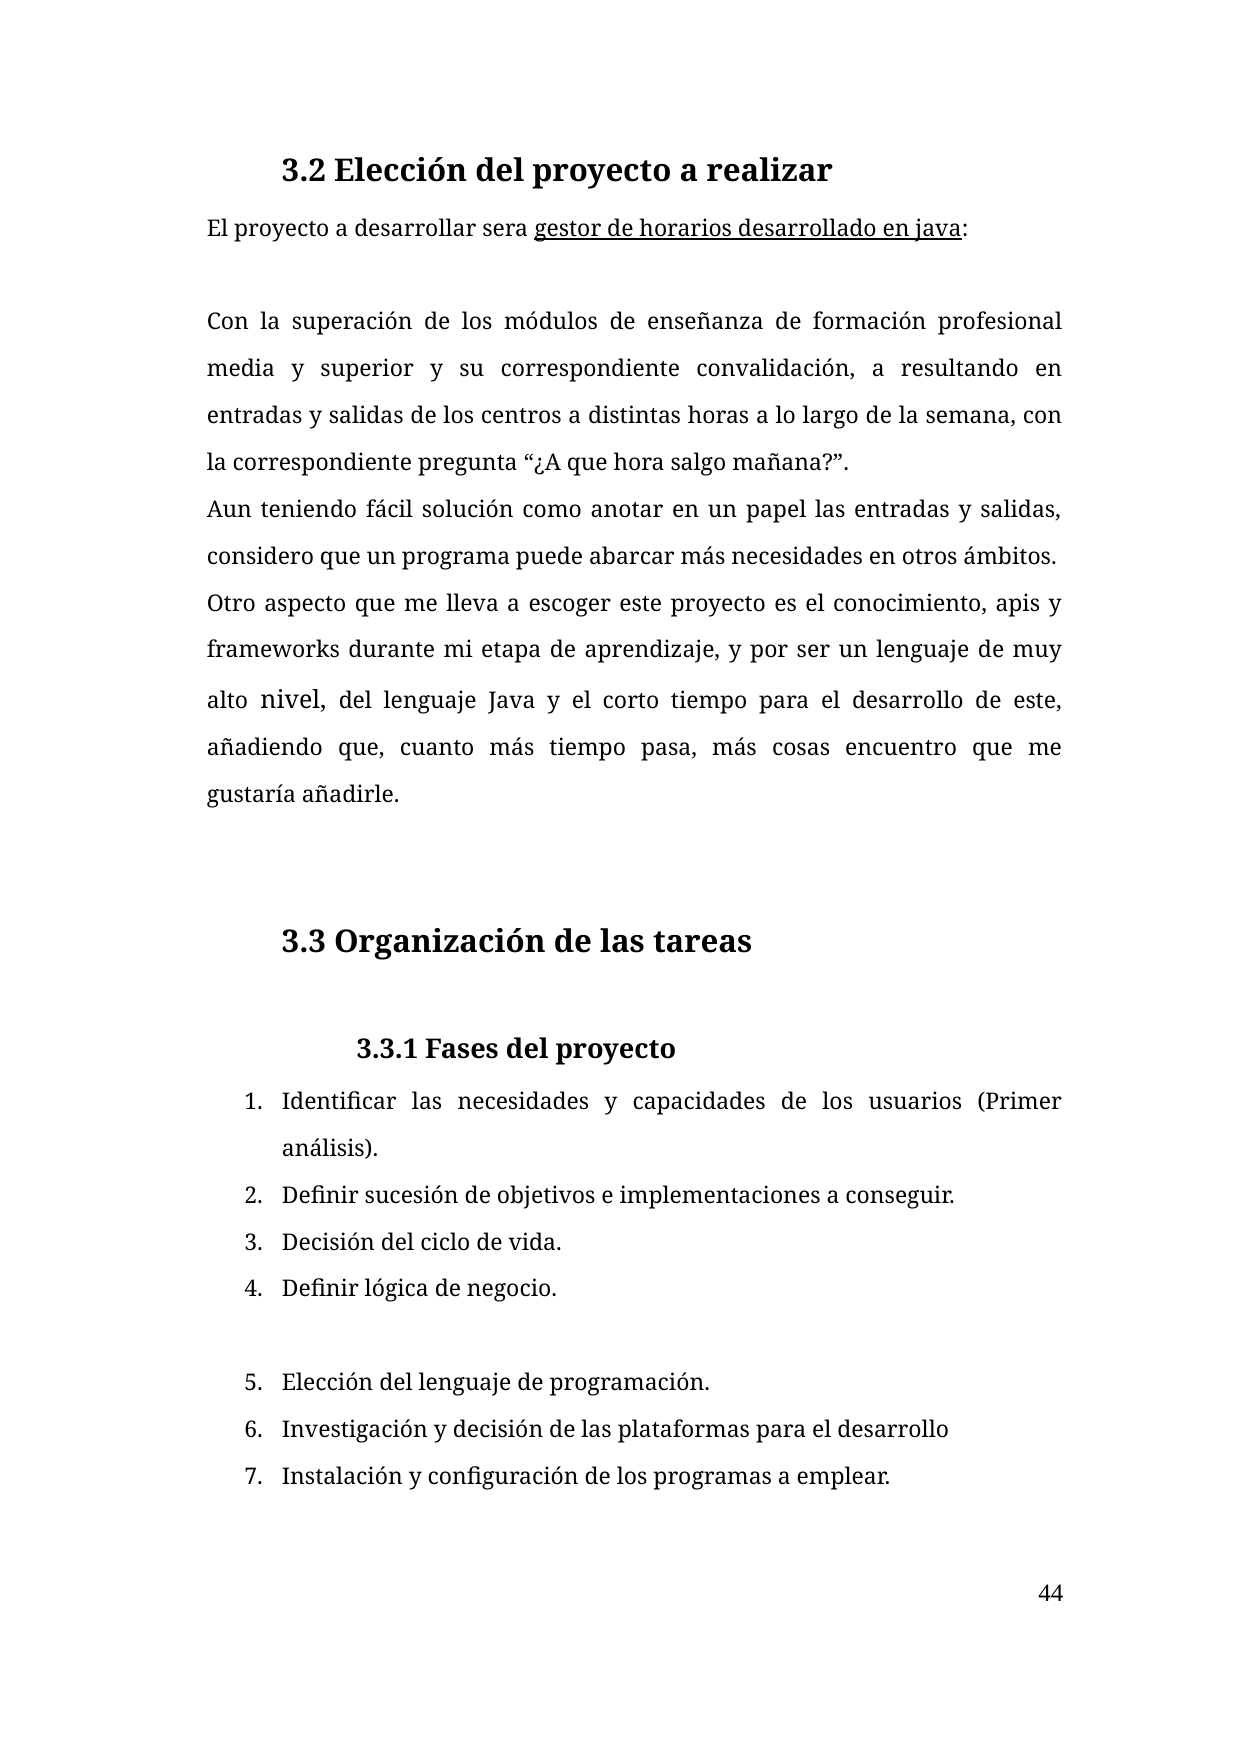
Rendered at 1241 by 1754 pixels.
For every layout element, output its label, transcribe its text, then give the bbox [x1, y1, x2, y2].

text 3.2 Elección del proyecto a realizar [207, 148, 1063, 190]
text Otro aspecto que me lleva a escoger este proyecto es el conocimiento, apis y frameworks durante mi etapa de aprendizaje, y por ser un lenguaje de muy alto nivel, del lenguaje Java y el corto tiempo para el desarrollo de este, añadiendo que, cuanto más tiempo pasa, más cosas encuentro que me gustaría añadirle. [207, 586, 1063, 809]
text El proyecto a desarrollar sera gestor de horarios desarrollado en java: [207, 211, 1063, 243]
text 3.3.1 Fases del proyecto [207, 1029, 1063, 1066]
text Aun teniendo fácil solución como anotar en un papel las entradas y salidas, considero que un programa puede abarcar más necesidades en otros ámbitos. [207, 493, 1063, 571]
list Elección del lenguaje de programación. [244, 1366, 1063, 1397]
list Definir lógica de negocio. [244, 1272, 1063, 1303]
list Identificar las necesidades y capacidades de los usuarios (Primer análisis). [244, 1085, 1063, 1163]
list Decisión del ciclo de vida. [244, 1225, 1063, 1257]
list Investigación y decisión de las plataformas para el desarrollo [244, 1413, 1063, 1444]
list Definir sucesión de objetivos e implementaciones a conseguir. [244, 1178, 1063, 1210]
list Instalación y configuración de los programas a emplear. [244, 1460, 1063, 1491]
text 3.3 Organización de las tareas [207, 919, 1063, 961]
text Con la superación de los módulos de enseñanza de formación profesional media y superior y su correspondiente convalidación, a resultando en entradas y salidas de los centros a distintas horas a lo largo de la semana, con la correspondiente pregunta “¿A que hora salgo mañana?”. [207, 305, 1063, 477]
